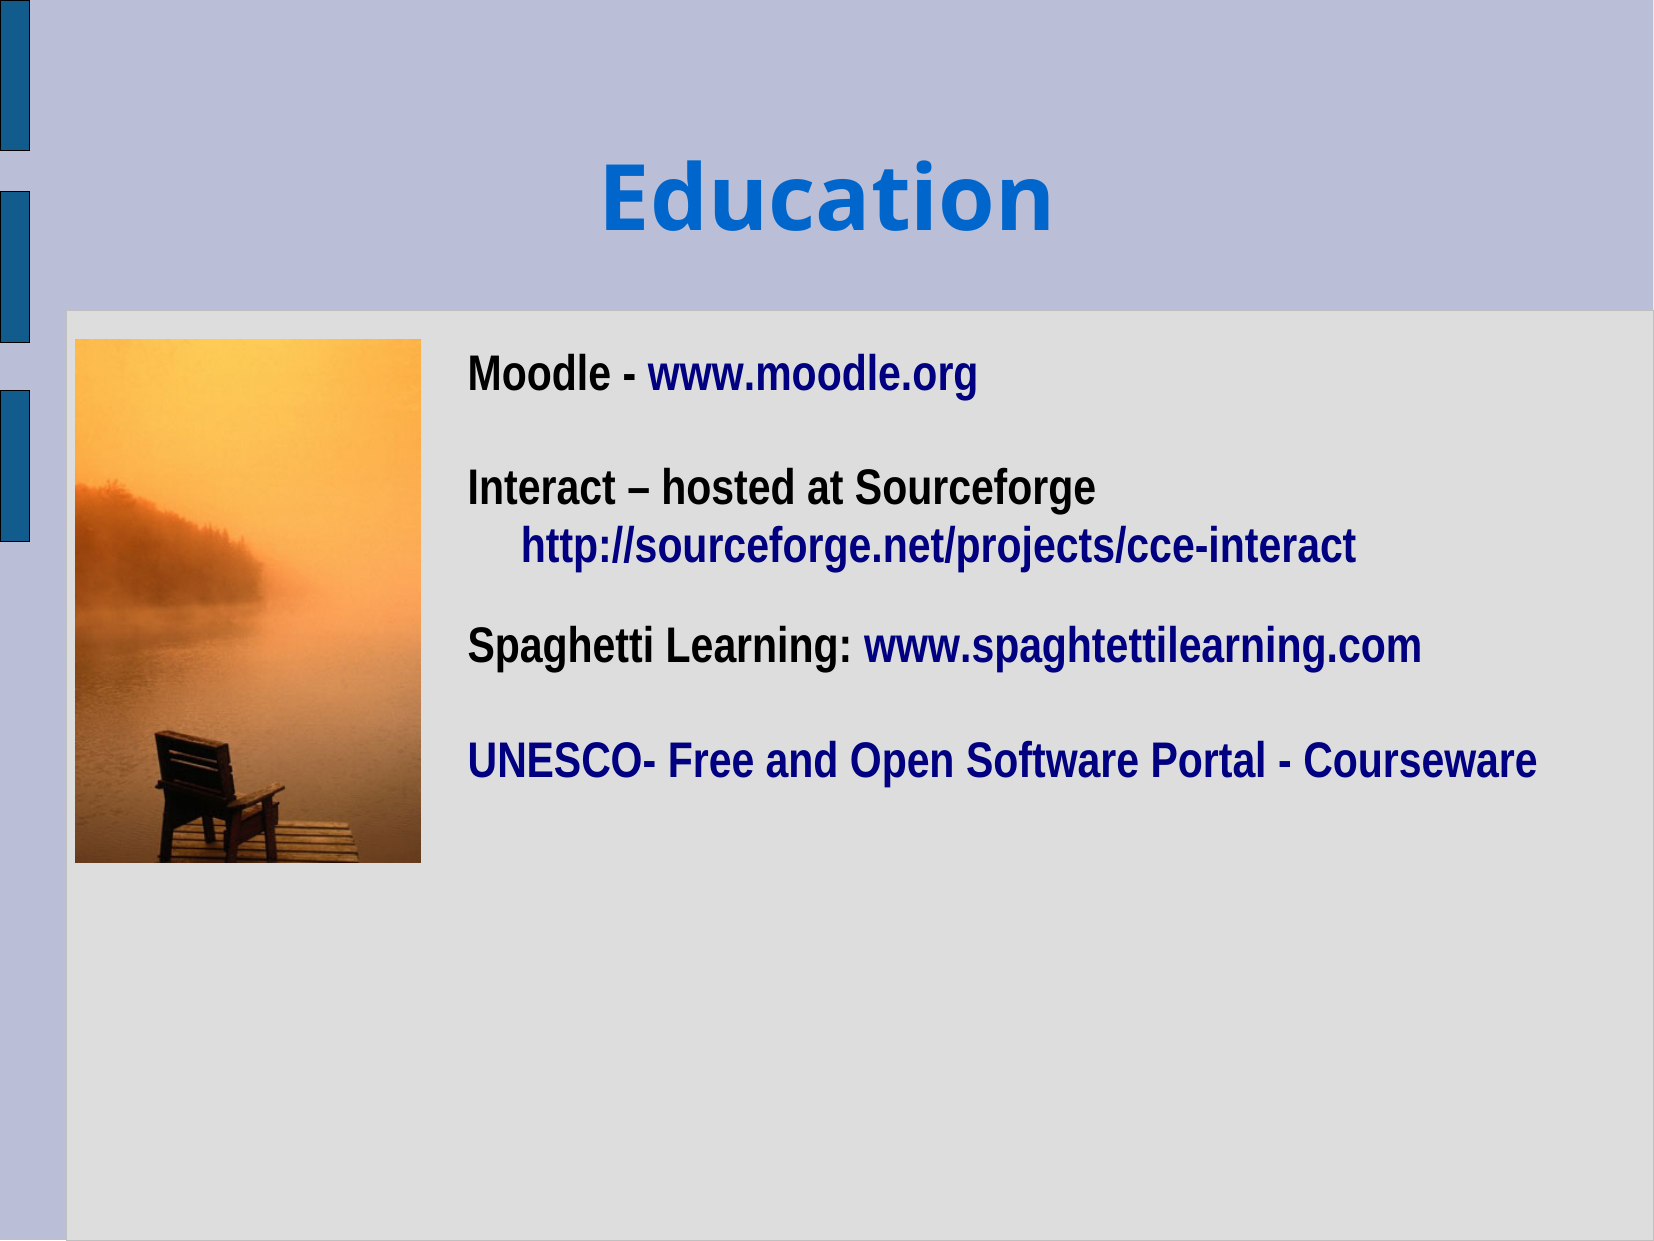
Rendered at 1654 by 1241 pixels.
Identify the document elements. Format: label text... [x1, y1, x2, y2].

title Education [121, 91, 1534, 299]
picture [75, 339, 421, 863]
list Moodle - www.moodle.org Interact – hosted at Sourceforge http://sourceforge.net/projects/cce-interact Spaghetti Learning: www.spaghtettilearning.com UNESCO- Free and Open Software Portal - Courseware [450, 343, 1596, 1126]
